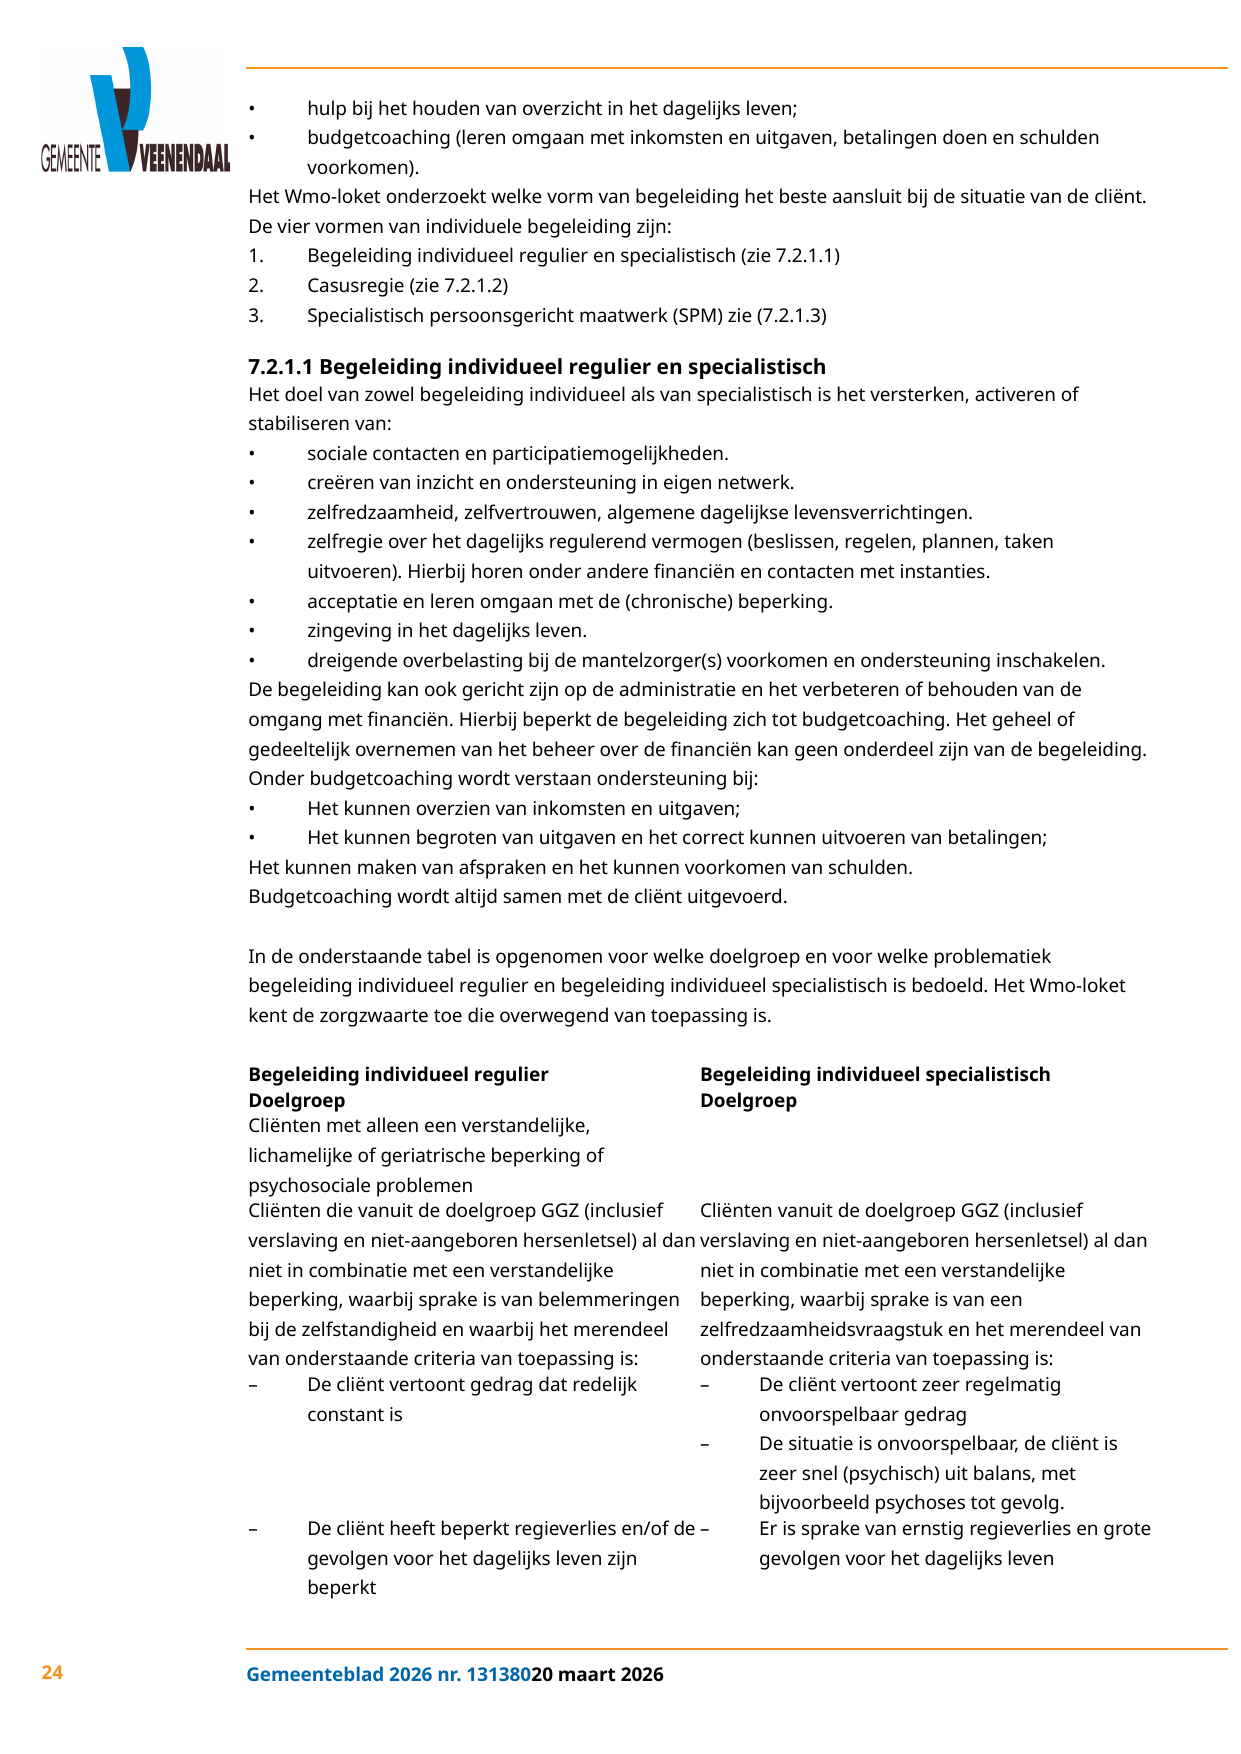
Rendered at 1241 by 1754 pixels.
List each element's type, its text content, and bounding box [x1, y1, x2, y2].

table_cell De cliënt vertoont gedrag dat redelijk constant is [248, 1371, 700, 1515]
table_cell Doelgroep [700, 1087, 1152, 1113]
list dreigende overbelasting bij de mantelzorger(s) voorkomen en ondersteuning inschakelen. [248, 647, 1152, 673]
list Specialistisch persoonsgericht maatwerk (SPM) zie (7.2.1.3) [248, 302, 1152, 328]
table_cell [700, 1113, 1152, 1198]
text Budgetcoaching wordt altijd samen met de cliënt uitgevoerd. [248, 884, 1152, 909]
list Het kunnen overzien van inkomsten en uitgaven; [248, 795, 1152, 821]
list zelfredzaamheid, zelfvertrouwen, algemene dagelijkse levensverrichtingen. [248, 499, 1152, 525]
list creëren van inzicht en ondersteuning in eigen netwerk. [248, 469, 1152, 495]
table_cell De cliënt heeft beperkt regieverlies en/of de gevolgen voor het dagelijks leven zijn beperkt [248, 1515, 700, 1600]
list acceptatie en leren omgaan met de (chronische) beperking. [248, 588, 1152, 613]
list budgetcoaching (leren omgaan met inkomsten en uitgaven, betalingen doen en schulden voorkomen). [248, 124, 1152, 180]
table_cell Er is sprake van ernstig regieverlies en grote gevolgen voor het dagelijks leven [700, 1515, 1152, 1600]
table_cell De cliënt vertoont zeer regelmatig onvoorspelbaar gedrag De situatie is onvoorspelbaar, de cliënt is zeer snel (psychisch) uit balans, met bijvoorbeeld psychoses tot gevolg. [700, 1371, 1152, 1515]
table_header Begeleiding individueel regulier [248, 1061, 700, 1087]
table_cell Cliënten met alleen een verstandelijke, lichamelijke of geriatrische beperking of psychosociale problemen [248, 1113, 700, 1198]
picture [41, 47, 130, 172]
list Begeleiding individueel regulier en specialistisch (zie 7.2.1.1) [248, 243, 1152, 268]
text Het Wmo-loket onderzoekt welke vorm van begeleiding het beste aansluit bij de situatie van de cliënt. De vier vormen van individuele begeleiding zijn: [248, 183, 1152, 239]
list zelfregie over het dagelijks regulerend vermogen (beslissen, regelen, plannen, taken uitvoeren). Hierbij horen onder andere financiën en contacten met instanties. [248, 529, 1152, 584]
list Casusregie (zie 7.2.1.2) [248, 272, 1152, 298]
list hulp bij het houden van overzicht in het dagelijks leven; [248, 95, 1152, 121]
text De begeleiding kan ook gericht zijn op de administratie en het verbeteren of behouden van de omgang met financiën. Hierbij beperkt de begeleiding zich tot budgetcoaching. Het geheel of gedeeltelijk overnemen van het beheer over de financiën kan geen onderdeel zijn van de begeleiding. Onder budgetcoaching wordt verstaan ondersteuning bij: [248, 677, 1152, 791]
list Het kunnen begroten van uitgaven en het correct kunnen uitvoeren van betalingen; [248, 824, 1152, 850]
text Het kunnen maken van afspraken en het kunnen voorkomen van schulden. [248, 854, 1152, 880]
list sociale contacten en participatiemogelijkheden. [248, 440, 1152, 466]
table_cell Cliënten vanuit de doelgroep GGZ (inclusief verslaving en niet-aangeboren hersenletsel) al dan niet in combinatie met een verstandelijke beperking, waarbij sprake is van een zelfredzaamheidsvraagstuk en het merendeel van onderstaande criteria van toepassing is: [700, 1198, 1152, 1371]
text Het doel van zowel begeleiding individueel als van specialistisch is het versterken, activeren of stabiliseren van: [248, 381, 1152, 436]
text 7.2.1.1 Begeleiding individueel regulier en specialistisch [248, 352, 1152, 381]
table_cell Doelgroep [248, 1087, 700, 1113]
list zingeving in het dagelijks leven. [248, 617, 1152, 643]
picture [123, 47, 231, 172]
table_header Begeleiding individueel specialistisch [700, 1061, 1152, 1087]
text In de onderstaande tabel is opgenomen voor welke doelgroep en voor welke problematiek begeleiding individueel regulier en begeleiding individueel specialistisch is bedoeld. Het Wmo-loket kent de zorgzwaarte toe die overwegend van toepassing is. [248, 943, 1152, 1028]
table_cell Cliënten die vanuit de doelgroep GGZ (inclusief verslaving en niet-aangeboren hersenletsel) al dan niet in combinatie met een verstandelijke beperking, waarbij sprake is van belemmeringen bij de zelfstandigheid en waarbij het merendeel van onderstaande criteria van toepassing is: [248, 1198, 700, 1371]
